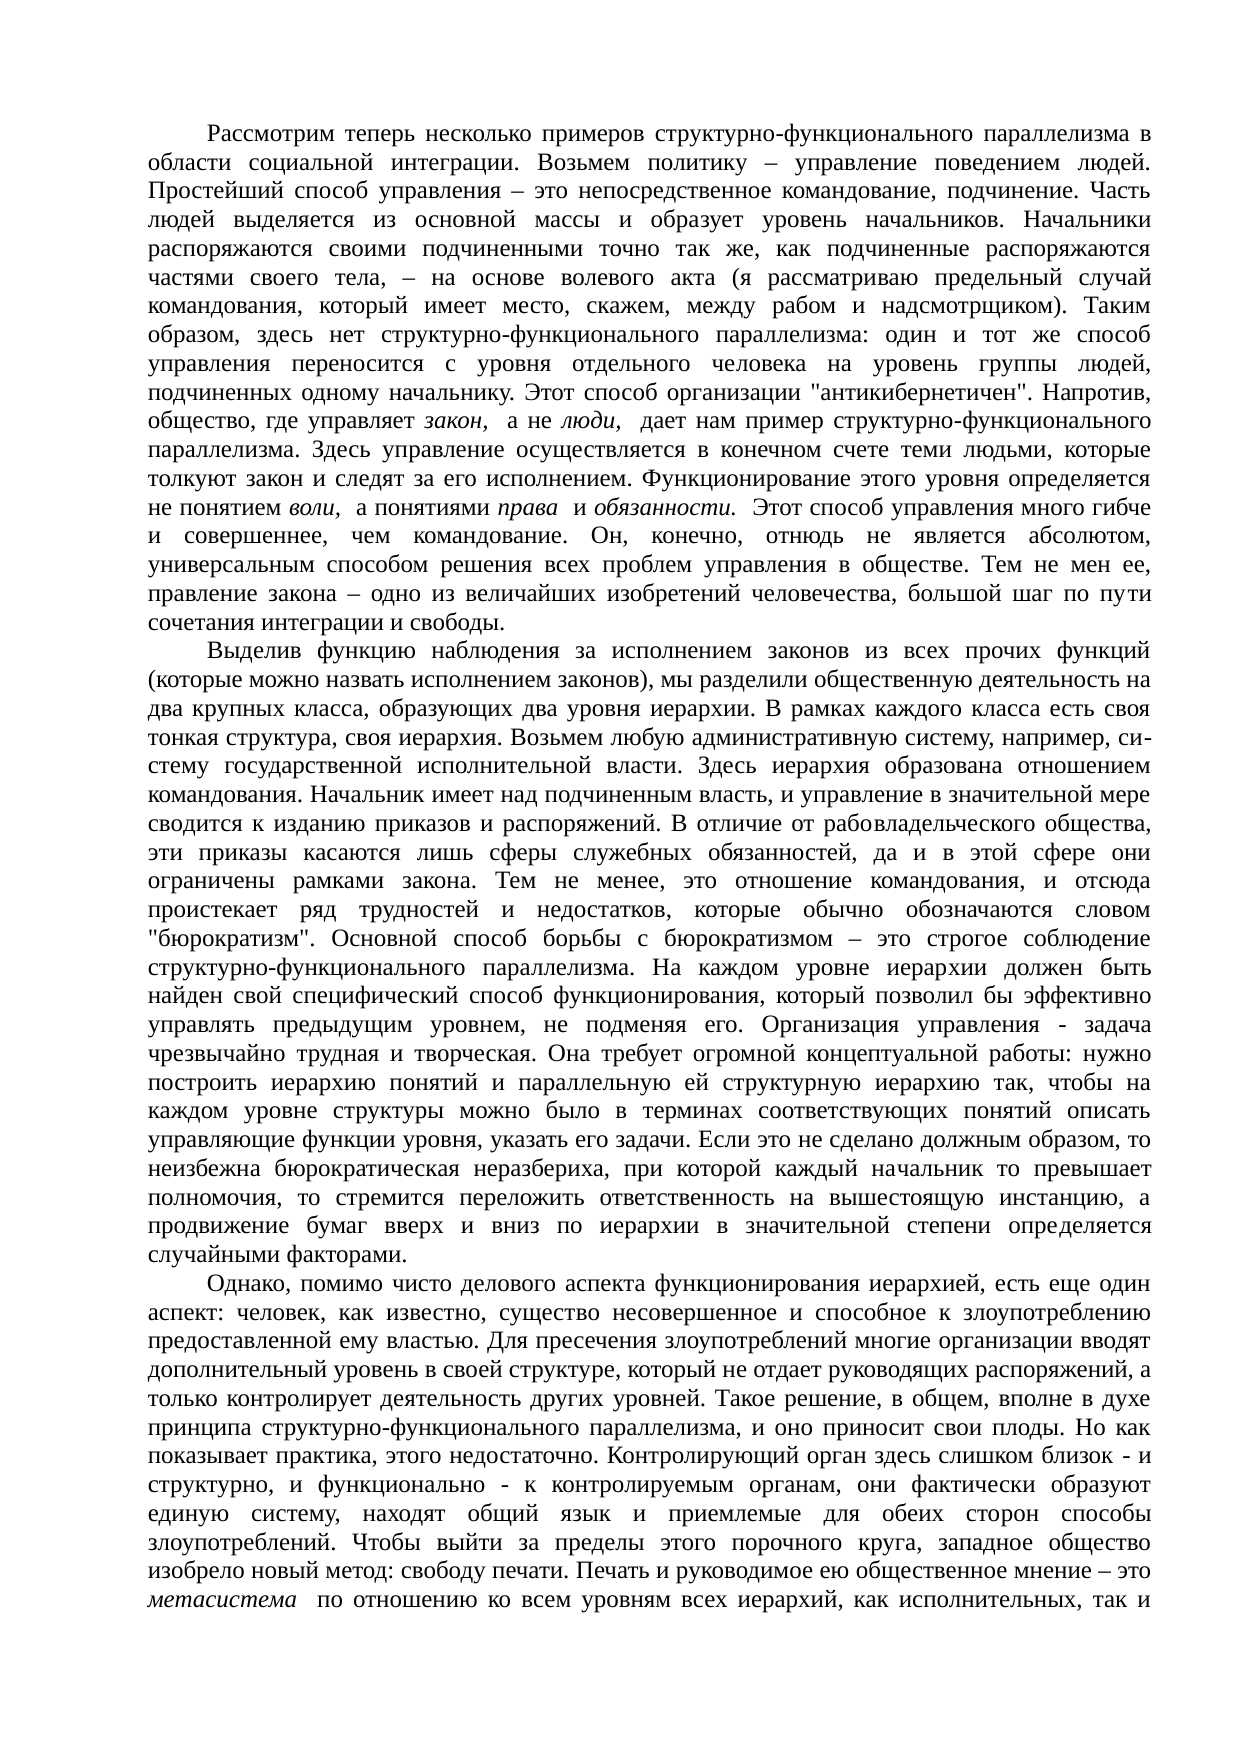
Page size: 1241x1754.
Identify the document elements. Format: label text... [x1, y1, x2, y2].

text Рассмотрим теперь несколько примеров структурно‑функ­ционального параллелизма в области социальной интеграции. Возьмем политику – управление поведением людей. Простей­ший способ управления – это непосредственное командование, подчинение. Часть людей выделяется из основной массы и обра­зует уровень начальников. Начальники распоряжаются своими подчиненными точно так же, как подчиненные распоряжаются частями своего тела, – на основе волевого акта (я рассматри­ваю предельный случай командования, который имеет место, скажем, между рабом и надсмотрщиком). Таким образом, здесь нет структурно‑функционального параллелизма: один и тот же способ управления переносится с уровня отдельного че­ловека на уровень группы людей, подчиненных одному началь­нику. Этот способ организации "антикибернетичен". Напротив, общество, где управляет закон, а не люди, дает нам пример структурно‑функционального параллелизма. Здесь управление осуществляется в конечном счете теми людьми, которые тол­куют закон и следят за его исполнением. Функционирование этого уровня определяется не понятием воли, а понятиями права и обязанности. Этот способ управления много гибче и совер­шеннее, чем командование. Он, конечно, отнюдь не является абсолютом, универсальным способом решения всех проблем управления в обществе. Тем не мен ее, правление закона – одно из величайших изобретений человечества, большой шаг по пу­ти сочетания интеграции и свободы. [148, 118, 1152, 636]
text Однако, помимо чисто делового аспекта функционирования иерархией, есть еще один аспект: человек, как известно, сущест­во несовершенное и способное к злоупотреблению предостав­ленной ему властью. Для пресечения злоупотреблений многие организации вводят дополнительный уровень в своей структу­ре, который не отдает руководящих распоряжений, а только контролирует деятельность других уровней. Такое решение, в общем, вполне в духе принципа структурно‑функционально­го параллелизма, и оно приносит свои плоды. Но как показы­вает практика, этого недостаточно. Контролирующий орган здесь слишком близок ‑ и структурно, и функционально ‑ к контролируемым органам, они фактически образуют единую систему, находят общий язык и приемлемые для обеих сто­рон способы злоупотреблений. Чтобы выйти за пределы этого порочного круга, западное общество изобрело новый метод: свободу печати. Печать и руководимое ею общественное мнение – это метасистема по отношению ко всем уровням всех иерархий, как исполнительных, так и [148, 1268, 1152, 1613]
text Выделив функцию наблюдения за исполнением законов из всех прочих функций (которые можно назвать исполнением законов), мы разделили общественную деятельность на два крупных класса, образующих два уровня иерархии. В рамках каждого класса есть своя тонкая структура, своя иерархия. Возьмем любую административную систему, например, си­стему государственной исполнительной власти. Здесь иерархия образована отношением командования. Начальник имеет над подчиненным власть, и управление в значительной мере сво­дится к изданию приказов и распоряжений. В отличие от рабо­владельческого общества, эти приказы касаются лишь сферы служебных обязанностей, да и в этой сфере они ограничены рамками закона. Тем не менее, это отношение командования, и отсюда проистекает ряд трудностей и недостатков, которые обычно обозначаются словом "бюрократизм". Основной способ борьбы с бюрократизмом – это строгое соблюдение структур­но‑функционального параллелизма. На каждом уровне иерар­хии должен быть найден свой специфический способ функцио­нирования, который позволил бы эффективно управлять преды­дущим уровнем, не подменяя его. Организация управления ‑ задача чрезвычайно трудная и творческая. Она требует огром­ной концептуальной работы: нужно построить иерархию поня­тий и параллельную ей структурную иерархию так, чтобы на каждом уровне структуры можно было в терминах соответствующих понятий описать управляющие функции уровня, ука­зать его задачи. Если это не сделано должным образом, то неиз­бежна бюрократическая неразбериха, при которой каждый на­чальник то превышает полномочия, то стремится переложить ответственность на вышестоящую инстанцию, а продвижение бумаг вверх и вниз по иерархии в значительной степени опре­деляется случайными факторами. [148, 636, 1152, 1268]
